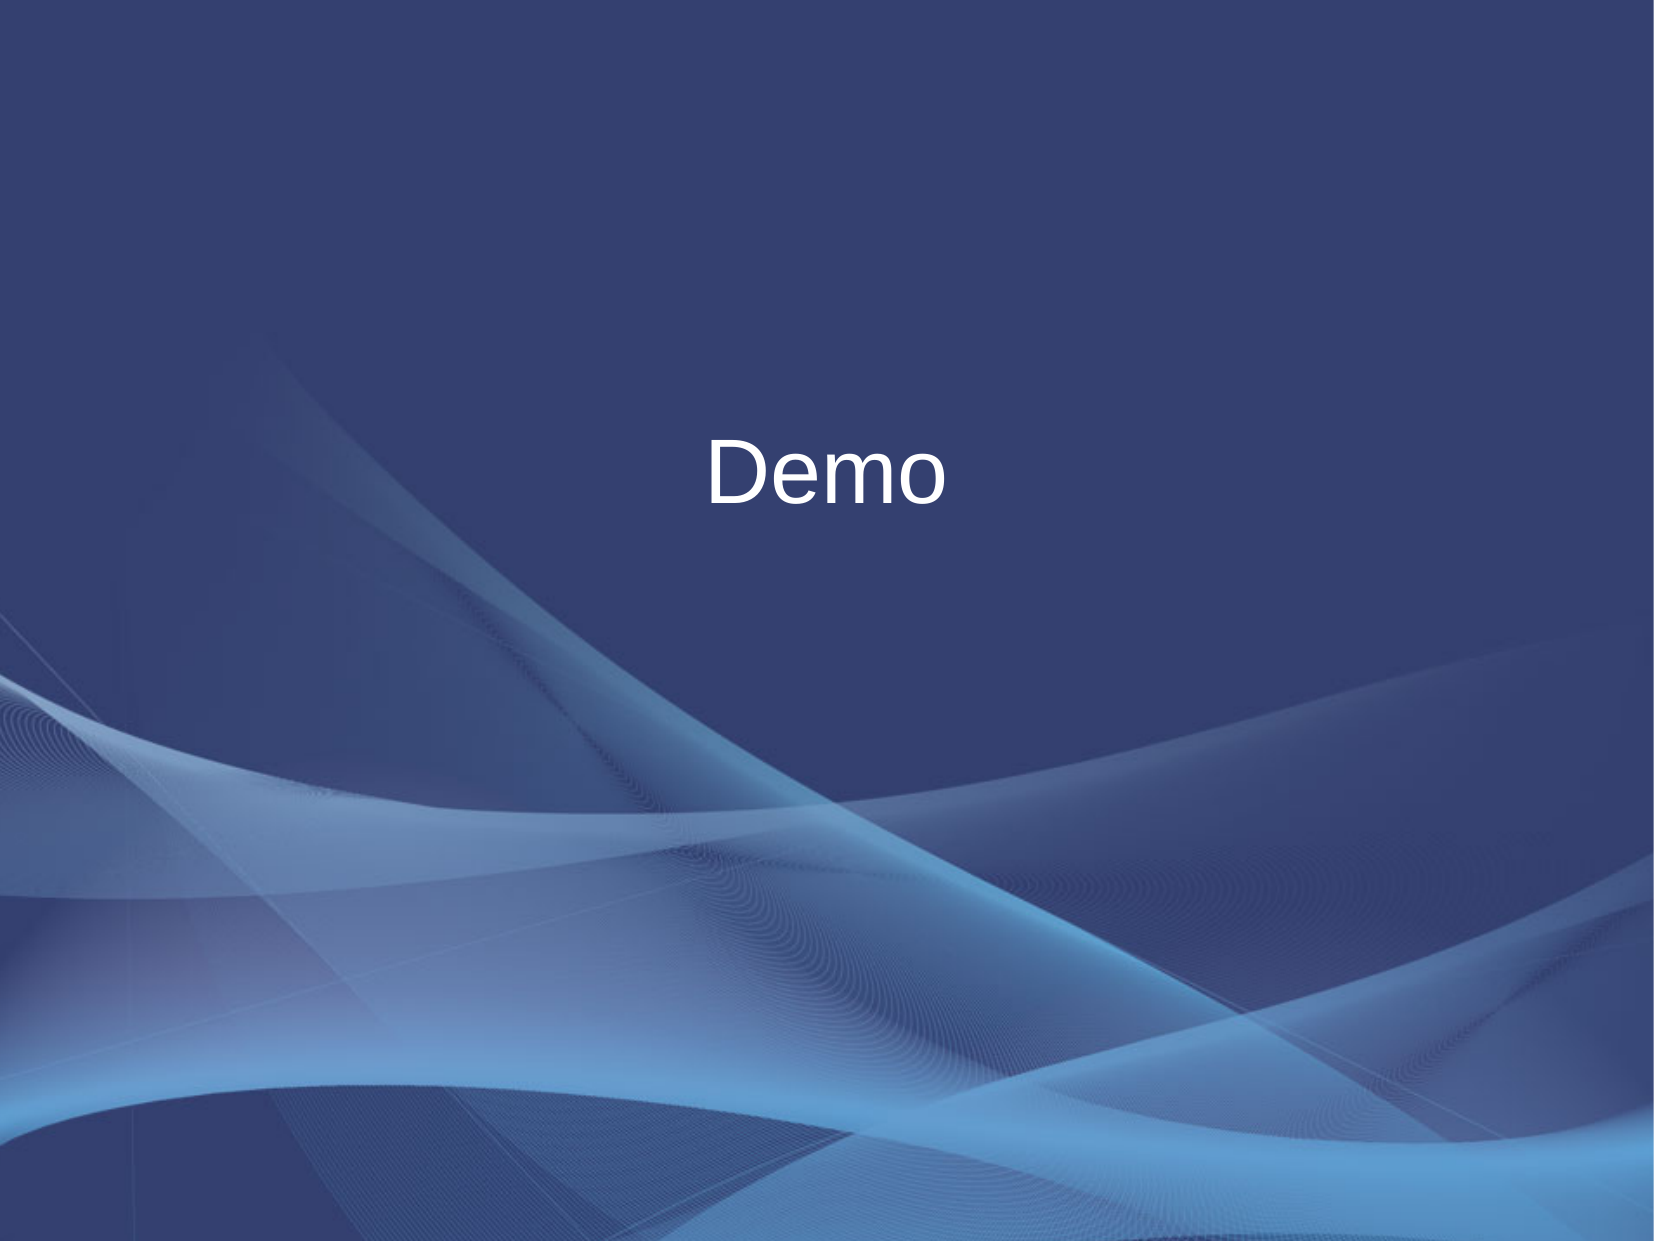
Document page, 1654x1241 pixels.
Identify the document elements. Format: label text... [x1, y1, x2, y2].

picture [0, 0, 1654, 1241]
title Demo [82, 56, 1571, 886]
